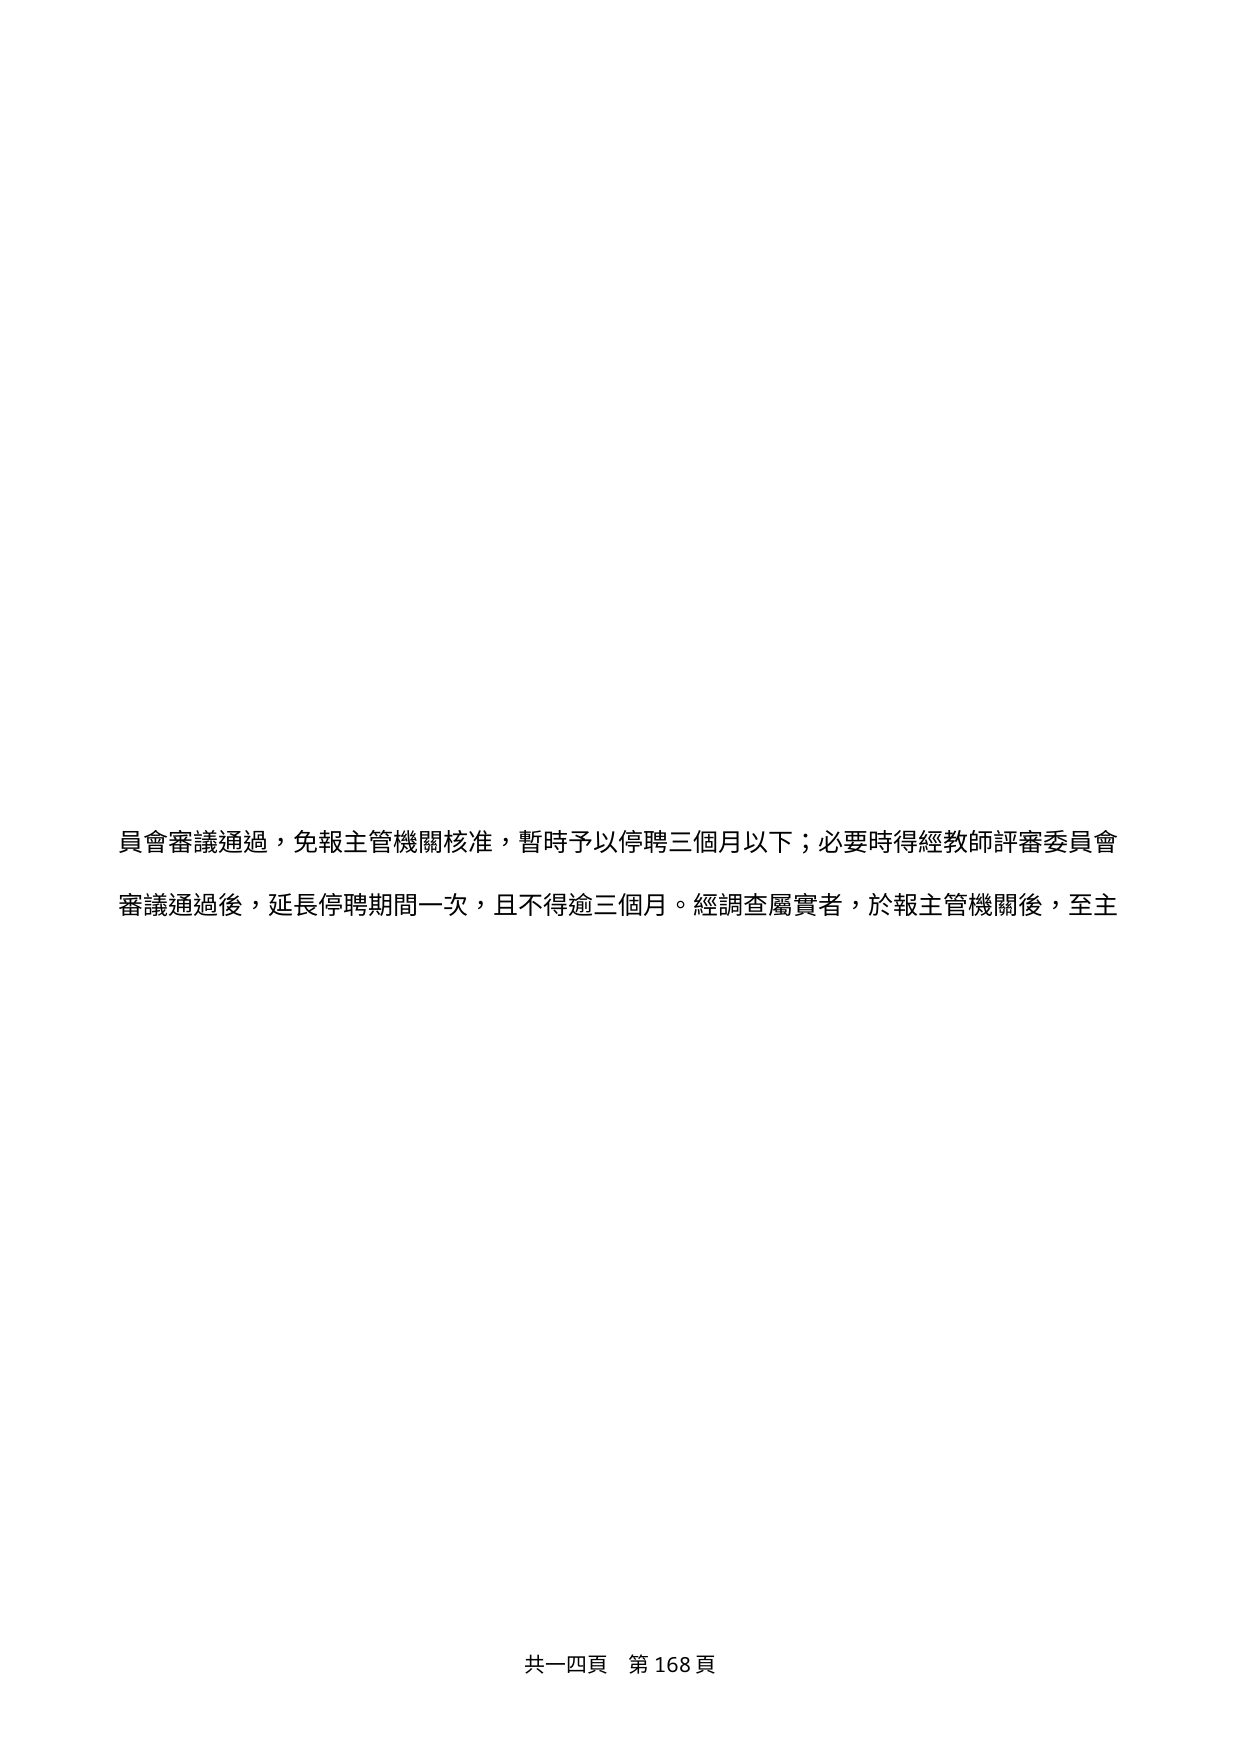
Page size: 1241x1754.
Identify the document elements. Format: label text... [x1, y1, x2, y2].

text 員會審議通過，免報主管機關核准，暫時予以停聘三個月以下；必要時得經教師評審委員會審議通過後，延長停聘期間一次，且不得逾三個月。經調查屬實者，於報主管機關後，至主 [118, 799, 1122, 924]
